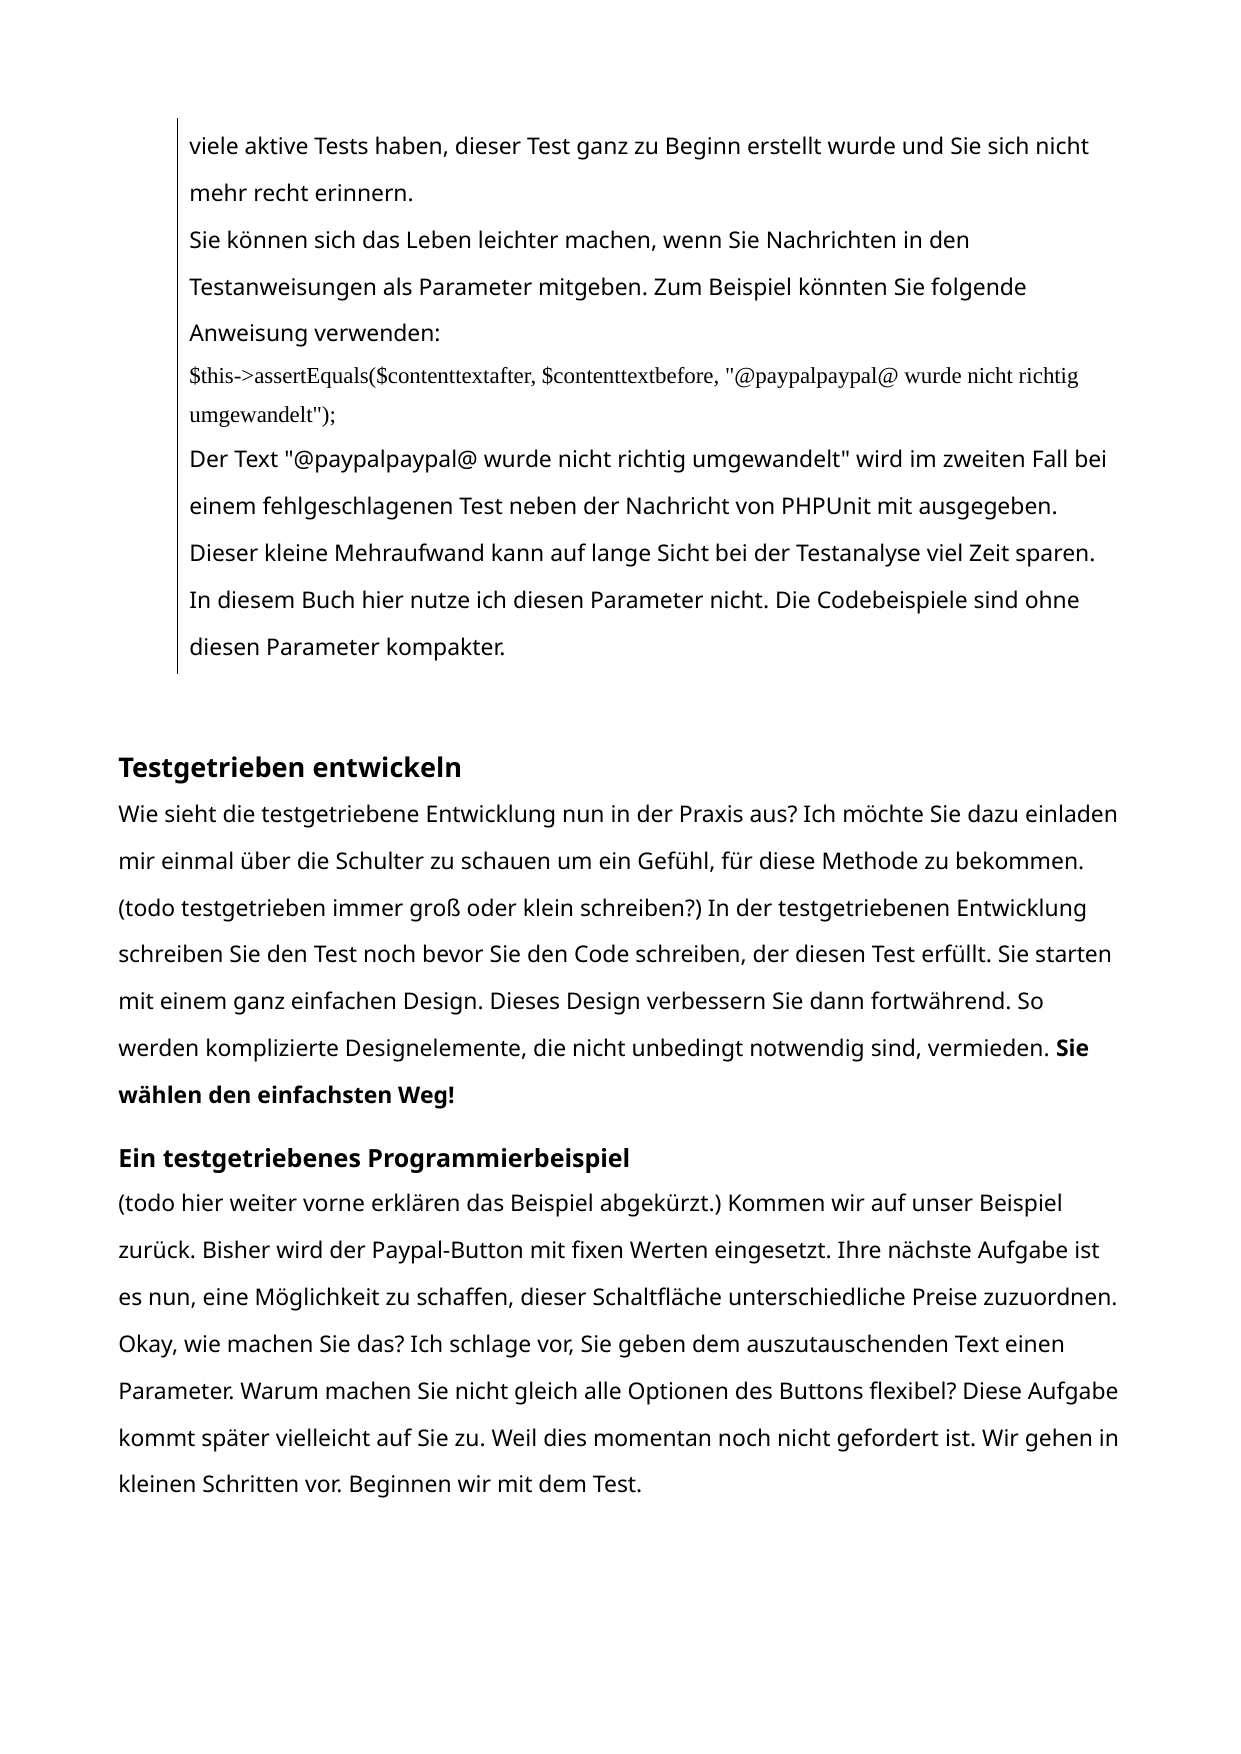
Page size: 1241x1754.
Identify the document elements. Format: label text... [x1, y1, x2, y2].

subtitle Testgetrieben entwickeln [118, 748, 1122, 785]
text (todo hier weiter vorne erklären das Beispiel abgekürzt.) Kommen wir auf unser Beispiel zurück. Bisher wird der Paypal-Button mit fixen Werten eingesetzt. Ihre nächste Aufgabe ist es nun, eine Möglichkeit zu schaffen, dieser Schaltfläche unterschiedliche Preise zuzuordnen. Okay, wie machen Sie das? Ich schlage vor, Sie geben dem auszutauschenden Text einen Parameter. Warum machen Sie nicht gleich alle Optionen des Buttons flexibel? Diese Aufgabe kommt später vielleicht auf Sie zu. Weil dies momentan noch nicht gefordert ist. Wir gehen in kleinen Schritten vor. Beginnen wir mit dem Test. [118, 1187, 1122, 1499]
text viele aktive Tests haben, dieser Test ganz zu Beginn erstellt wurde und Sie sich nicht mehr recht erinnern. Sie können sich das Leben leichter machen, wenn Sie Nachrichten in den Testanweisungen als Parameter mitgeben. Zum Beispiel könnten Sie folgende Anweisung verwenden: $this->assertEquals($contenttextafter, $contenttextbefore, "@paypalpaypal@ wurde nicht richtig umgewandelt"); Der Text "@paypalpaypal@ wurde nicht richtig umgewandelt" wird im zweiten Fall bei einem fehlgeschlagenen Test neben der Nachricht von PHPUnit mit ausgegeben. Dieser kleine Mehraufwand kann auf lange Sicht bei der Testanalyse viel Zeit sparen. In diesem Buch hier nutze ich diesen Parameter nicht. Die Codebeispiele sind ohne diesen Parameter kompakter. [178, 118, 1122, 674]
subtitle Ein testgetriebenes Programmierbeispiel [118, 1141, 1122, 1174]
text Wie sieht die testgetriebene Entwicklung nun in der Praxis aus? Ich möchte Sie dazu einladen mir einmal über die Schulter zu schauen um ein Gefühl, für diese Methode zu bekommen. (todo testgetrieben immer groß oder klein schreiben?) In der testgetriebenen Entwicklung schreiben Sie den Test noch bevor Sie den Code schreiben, der diesen Test erfüllt. Sie starten mit einem ganz einfachen Design. Dieses Design verbessern Sie dann fortwährend. So werden komplizierte Designelemente, die nicht unbedingt notwendig sind, vermieden. Sie wählen den einfachsten Weg! [118, 798, 1122, 1110]
